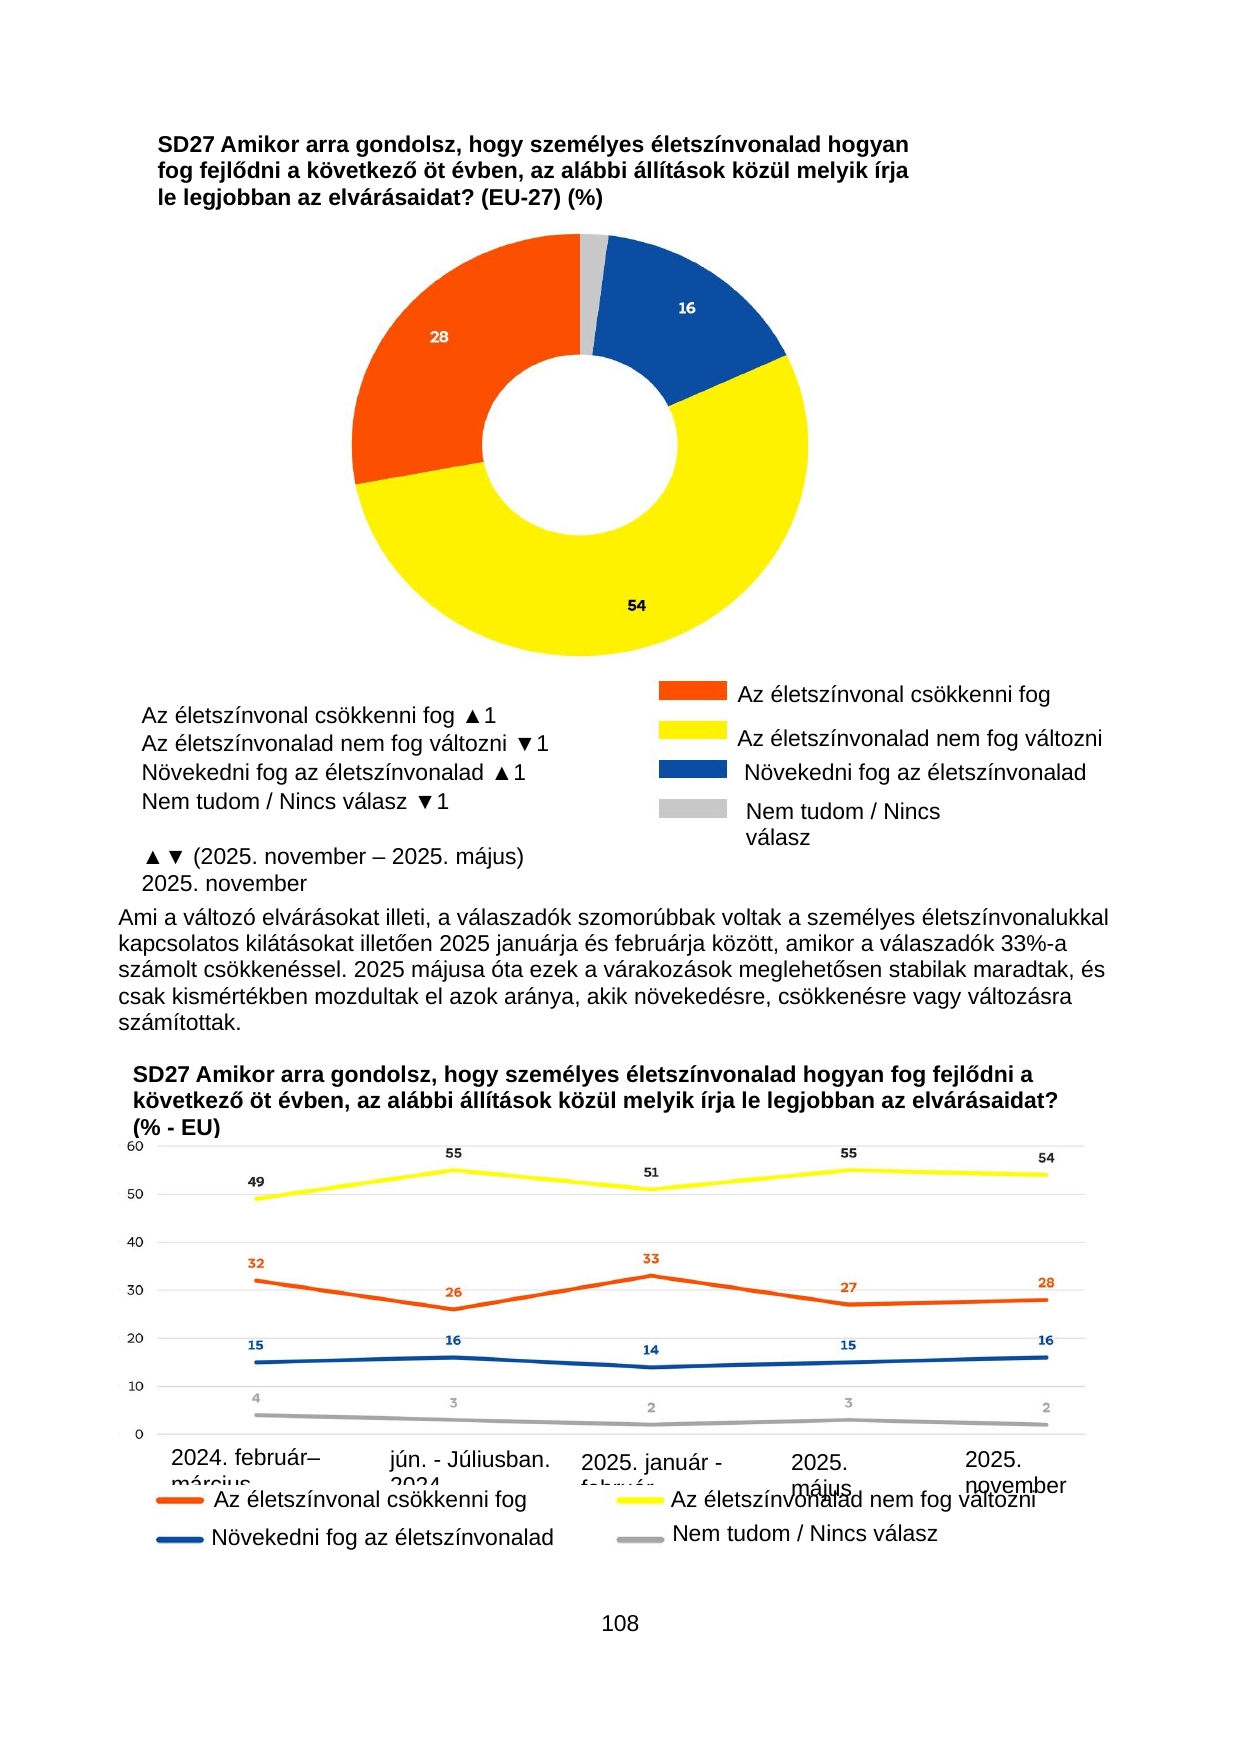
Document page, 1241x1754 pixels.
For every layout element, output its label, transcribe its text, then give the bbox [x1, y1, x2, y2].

picture [119, 1138, 1085, 1440]
picture [343, 225, 814, 662]
picture [148, 1485, 669, 1553]
picture [651, 674, 736, 821]
text Ami a változó elvárásokat illeti, a válaszadók szomorúbbak voltak a személyes életszínvonalukkal kapcsolatos kilátásokat illetően 2025 januárja és februárja között, amikor a válaszadók 33%-a számolt csökkenéssel. 2025 májusa óta ezek a várakozások meglehetősen stabilak maradtak, és csak kismértékben mozdultak el azok aránya, akik növekedésre, csökkenésre vagy változásra számítottak. [118, 124, 1122, 1036]
